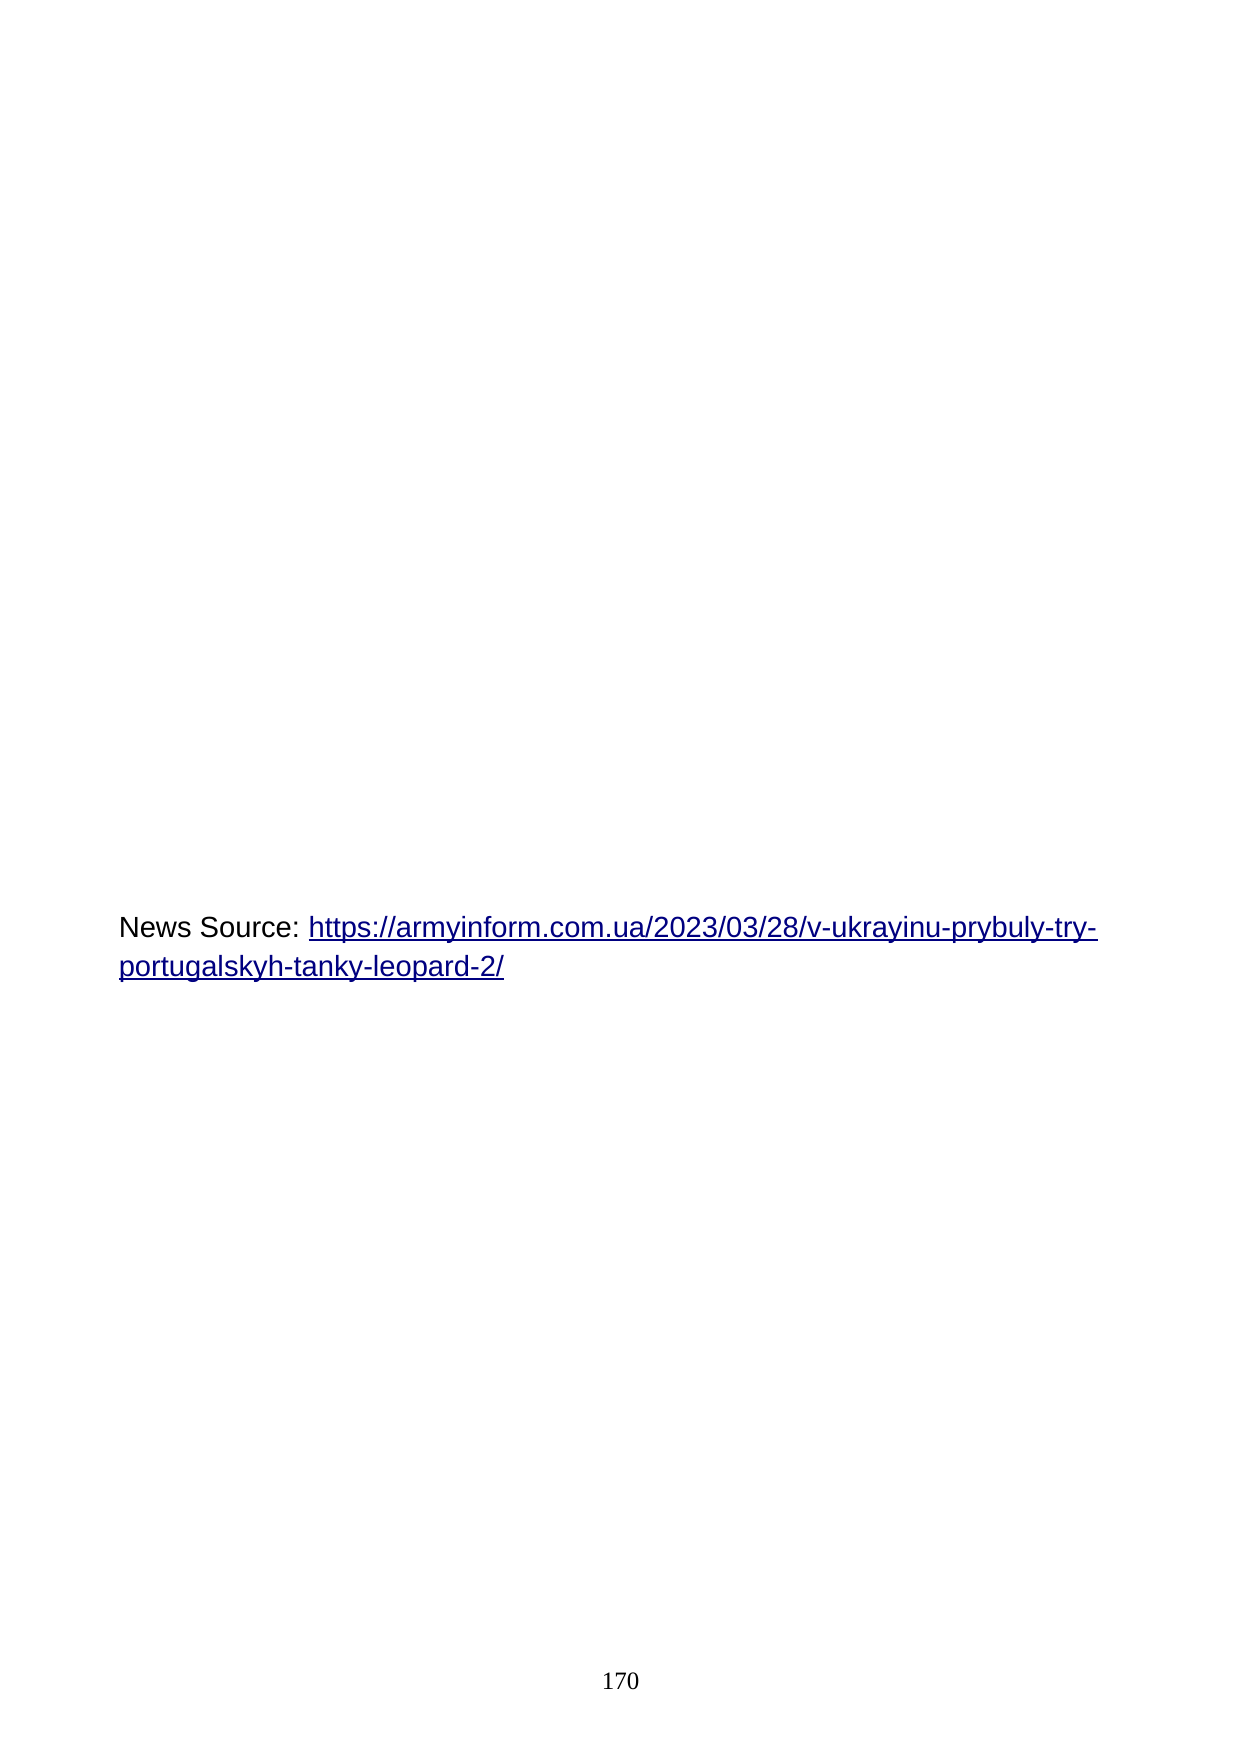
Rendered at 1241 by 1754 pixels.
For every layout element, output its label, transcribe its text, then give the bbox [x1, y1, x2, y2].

text News Source: https://armyinform.com.ua/2023/03/28/v-ukrayinu-prybuly-try-portugalskyh-tanky-leopard-2/ [118, 910, 1122, 982]
